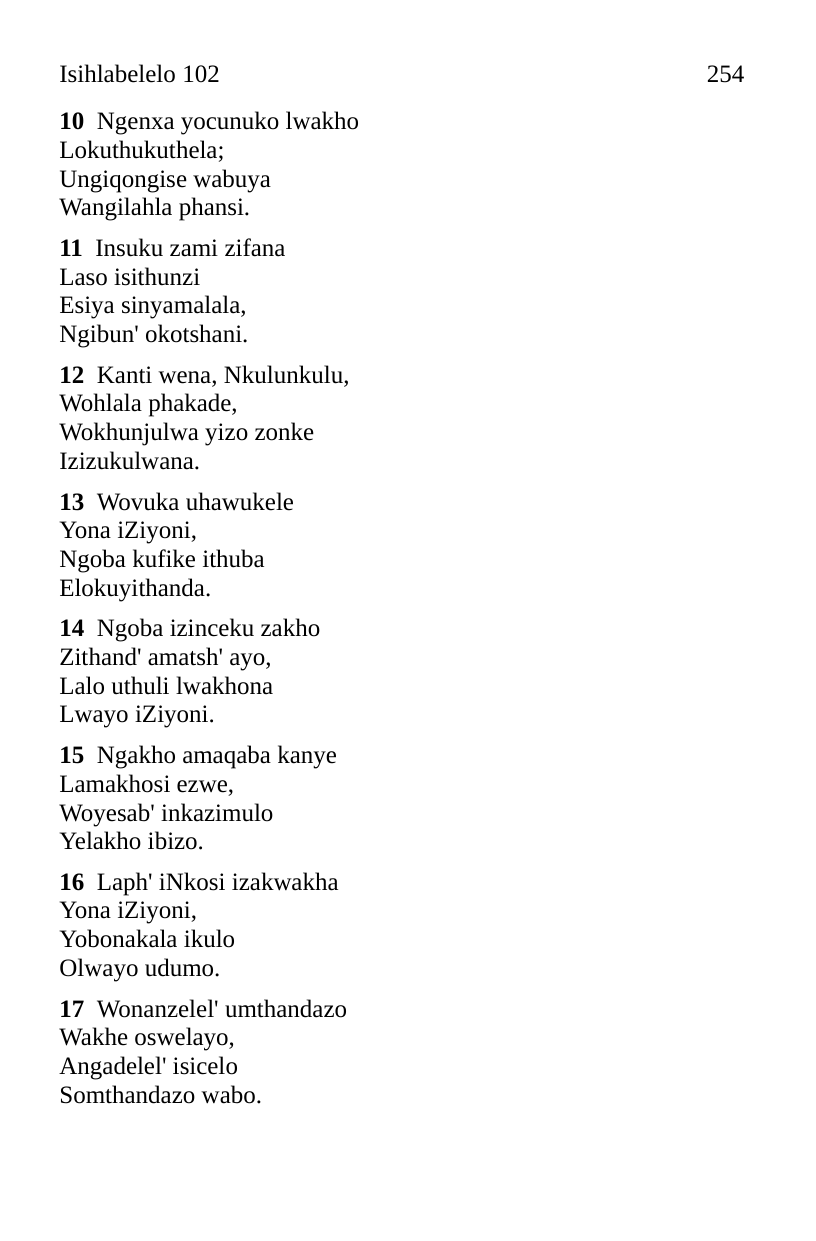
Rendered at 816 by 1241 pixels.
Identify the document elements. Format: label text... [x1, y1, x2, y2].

text Ungiqongise wabuya [59, 164, 744, 192]
text Yona iZiyoni, [59, 896, 744, 924]
text Ngoba kufike ithuba [59, 544, 744, 573]
text Wangilahla phansi. [59, 192, 744, 221]
text Wokhunjulwa yizo zonke [59, 417, 744, 446]
text Ngibun' okotshani. [59, 319, 744, 348]
text 12 Kanti wena, Nkulunkulu, [59, 360, 744, 388]
text Lwayo iZiyoni. [59, 699, 744, 728]
text Wohlala phakade, [59, 388, 744, 417]
text Wakhe oswelayo, [59, 1022, 744, 1051]
text 13 Wovuka uhawukele [59, 487, 744, 515]
text Laso isithunzi [59, 262, 744, 291]
text Lokuthukuthela; [59, 135, 744, 164]
text Somthandazo wabo. [59, 1080, 744, 1109]
text Angadelel' isicelo [59, 1051, 744, 1080]
text Zithand' amatsh' ayo, [59, 642, 744, 671]
text Yelakho ibizo. [59, 826, 744, 855]
text Yobonakala ikulo [59, 924, 744, 953]
text 14 Ngoba izinceku zakho [59, 613, 744, 642]
text Izizukulwana. [59, 446, 744, 475]
text Lamakhosi ezwe, [59, 769, 744, 798]
text 10 Ngenxa yocunuko lwakho [59, 106, 744, 135]
text Woyesab' inkazimulo [59, 798, 744, 826]
text Olwayo udumo. [59, 953, 744, 982]
text Esiya sinyamalala, [59, 291, 744, 319]
text 16 Laph' iNkosi izakwakha [59, 867, 744, 896]
text Yona iZiyoni, [59, 515, 744, 544]
text Lalo uthuli lwakhona [59, 671, 744, 699]
text Elokuyithanda. [59, 573, 744, 602]
text 15 Ngakho amaqaba kanye [59, 740, 744, 769]
text 11 Insuku zami zifana [59, 233, 744, 262]
text 17 Wonanzelel' umthandazo [59, 994, 744, 1022]
